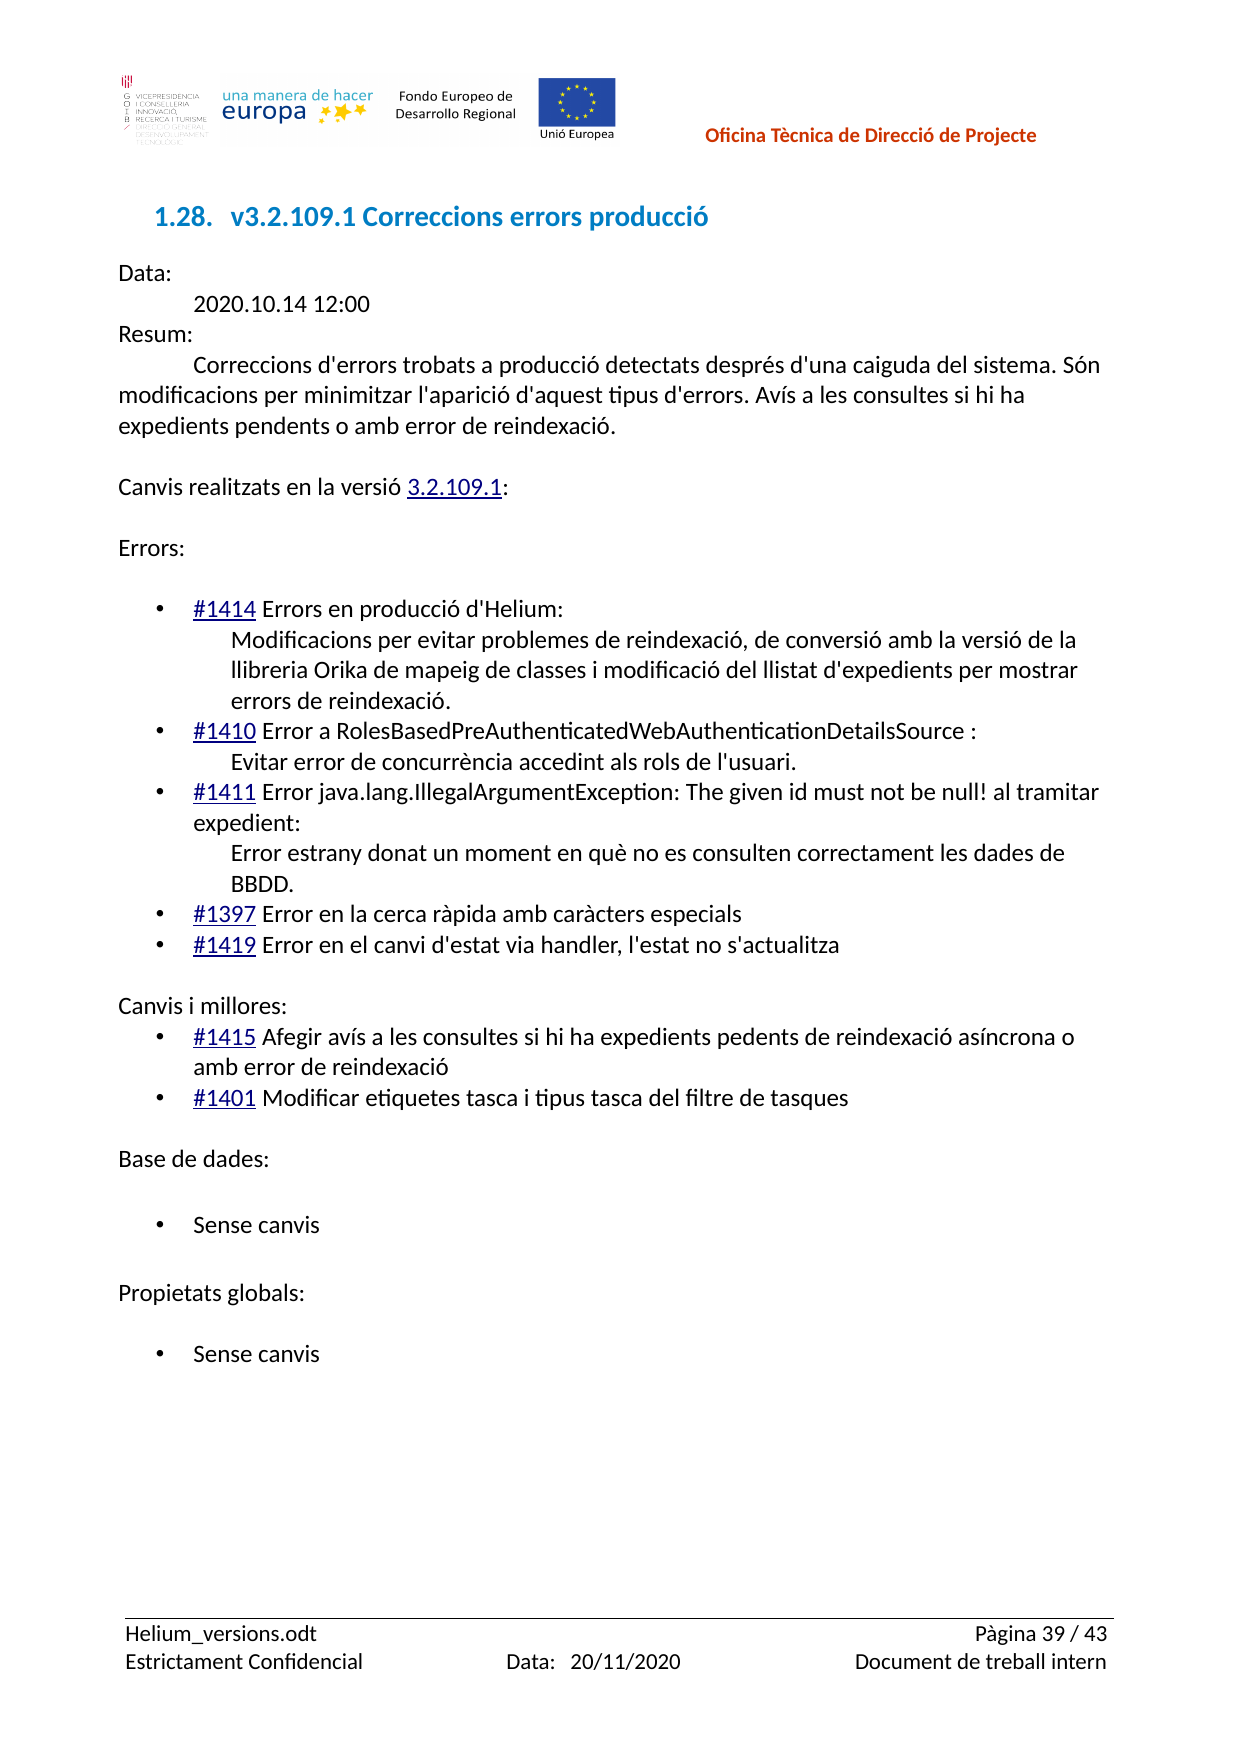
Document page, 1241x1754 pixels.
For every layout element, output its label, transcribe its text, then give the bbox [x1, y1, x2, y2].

list #1419 Error en el canvi d'estat via handler, l'estat no s'actualitza [156, 929, 1122, 959]
list Sense canvis [156, 1210, 1122, 1240]
text Canvis i millores: [118, 990, 1122, 1021]
list Evitar error de concurrència accedint als rols de l'usuari. [193, 746, 1122, 776]
text Propietats globals: [118, 1277, 1122, 1307]
text Data: [118, 258, 1122, 288]
text Base de dades: [118, 1143, 1122, 1173]
list #1415 Afegir avís a les consultes si hi ha expedients pedents de reindexació asíncrona o amb error de reindexació [156, 1021, 1122, 1082]
list Sense canvis [156, 1338, 1122, 1368]
list #1411 Error java.lang.IllegalArgumentException: The given id must not be null! al tramitar expedient: [156, 776, 1122, 837]
text Resum: [118, 319, 1122, 349]
list #1410 Error a RolesBasedPreAuthenticatedWebAuthenticationDetailsSource : [156, 715, 1122, 746]
subtitle v3.2.109.1 Correccions errors producció [153, 198, 1122, 234]
list #1397 Error en la cerca ràpida amb caràcters especials [156, 898, 1122, 929]
picture [118, 73, 213, 147]
list #1401 Modificar etiquetes tasca i tipus tasca del filtre de tasques [156, 1082, 1122, 1112]
list Error estrany donat un moment en què no es consulten correctament les dades de BBDD. [193, 837, 1122, 898]
text Canvis realitzats en la versió 3.2.109.1: [118, 471, 1122, 502]
text Errors: [118, 532, 1122, 563]
list #1414 Errors en producció d'Helium: [156, 593, 1122, 624]
text Correccions d'errors trobats a producció detectats després d'una caiguda del sistema. Són modificacions per minimitzar l'aparició d'aquest tipus d'errors. Avís a les consultes si hi ha expedients pendents o amb error de reindexació. [118, 349, 1122, 441]
picture [219, 73, 621, 147]
list Modificacions per evitar problemes de reindexació, de conversió amb la versió de la llibreria Orika de mapeig de classes i modificació del llistat d'expedients per mostrar errors de reindexació. [193, 624, 1122, 715]
text 2020.10.14 12:00 [118, 288, 1122, 319]
